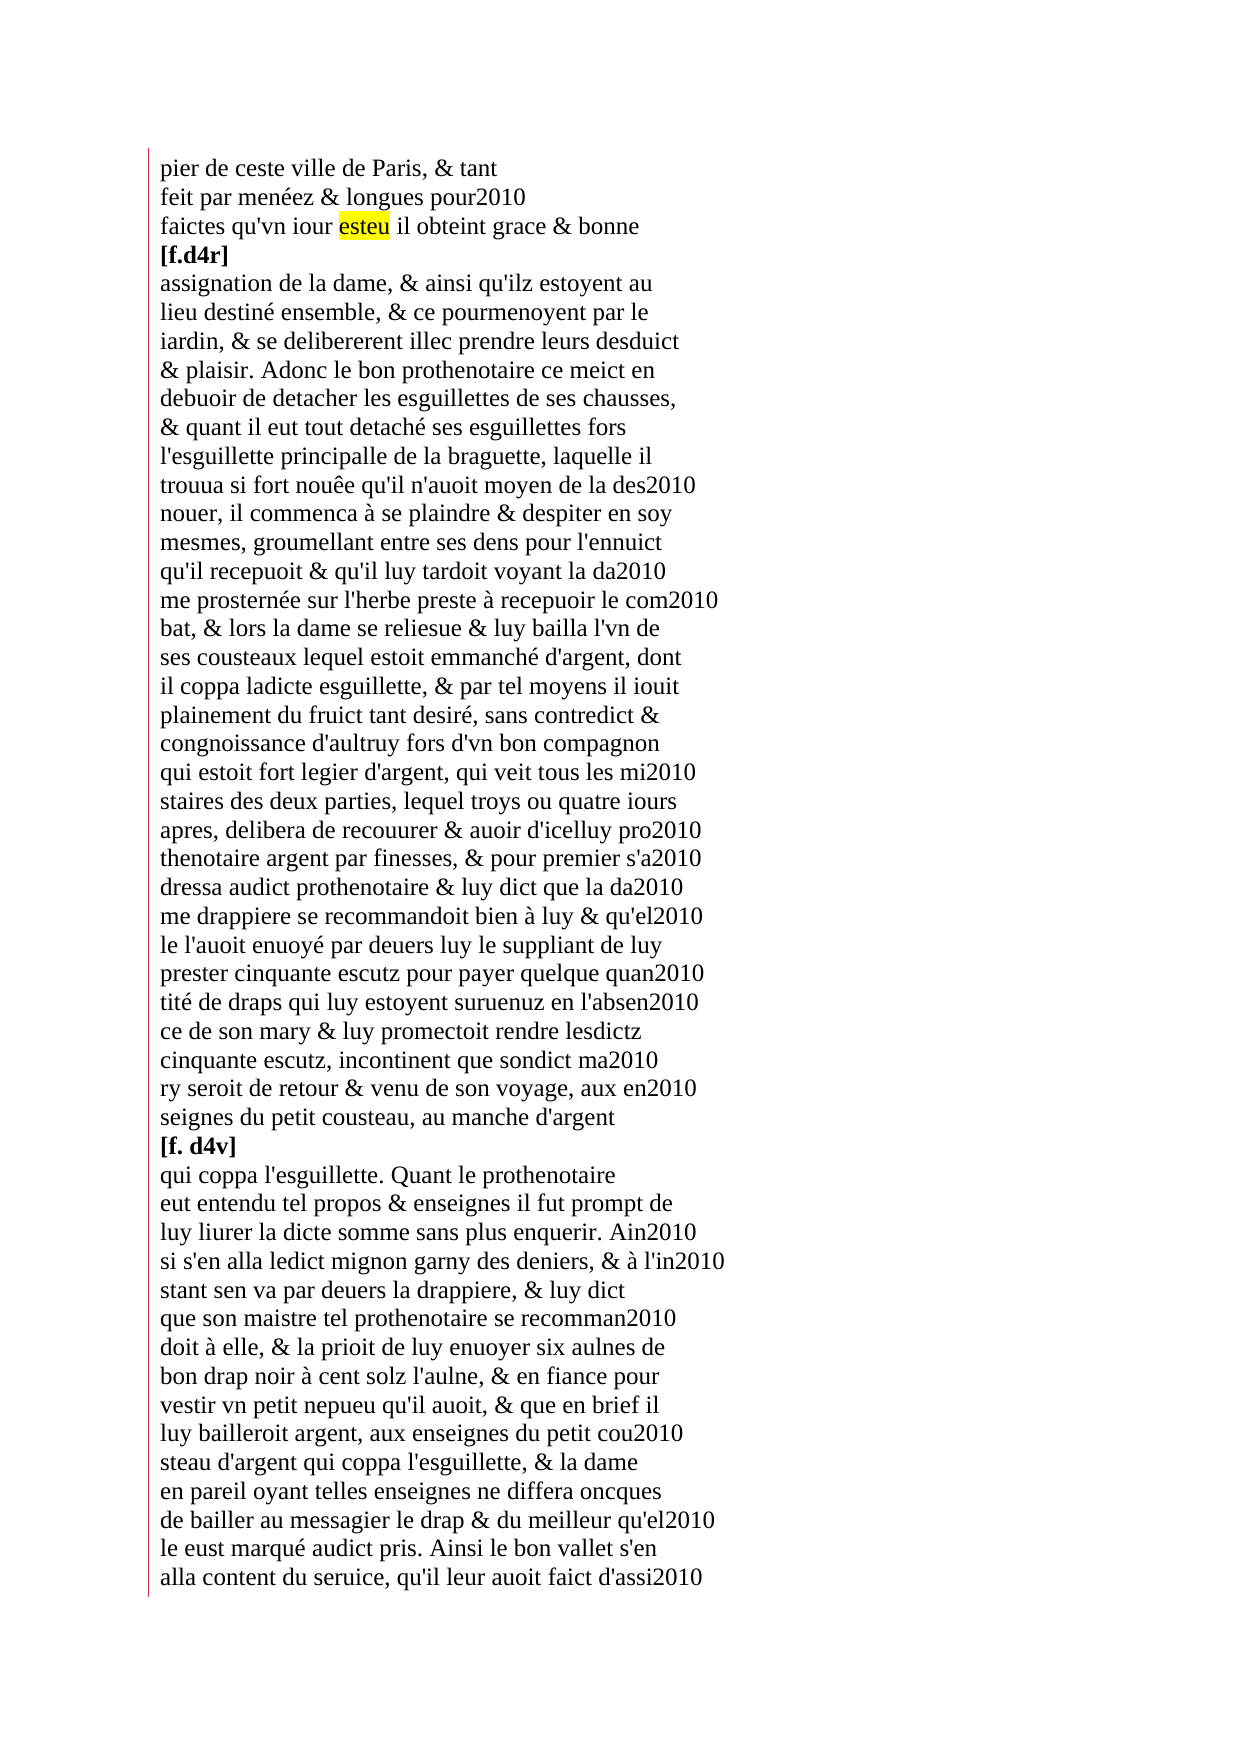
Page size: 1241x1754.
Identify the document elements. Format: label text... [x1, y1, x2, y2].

text pier de ceste ville de Paris, & tant feit par menéez & longues pour2010 faictes qu'vn iour esteu il obteint grace & bonne [f.d4r] assignation de la dame, & ainsi qu'ilz estoyent au lieu destiné ensemble, & ce pourmenoyent par le iardin, & se delibererent illec prendre leurs desduict & plaisir. Adonc le bon prothenotaire ce meict en debuoir de detacher les esguillettes de ses chausses, & quant il eut tout detaché ses esguillettes fors l'esguillette principalle de la braguette, laquelle il trouua si fort nouêe qu'il n'auoit moyen de la des2010 nouer, il commenca à se plaindre & despiter en soy mesmes, groumellant entre ses dens pour l'ennuict qu'il recepuoit & qu'il luy tardoit voyant la da2010 me prosternée sur l'herbe preste à recepuoir le com2010 bat, & lors la dame se reliesue & luy bailla l'vn de ses cousteaux lequel estoit emmanché d'argent, dont il coppa ladicte esguillette, & par tel moyens il iouit plainement du fruict tant desiré, sans contredict & congnoissance d'aultruy fors d'vn bon compagnon qui estoit fort legier d'argent, qui veit tous les mi2010 staires des deux parties, lequel troys ou quatre iours apres, delibera de recouurer & auoir d'icelluy pro2010 thenotaire argent par finesses, & pour premier s'a2010 dressa audict prothenotaire & luy dict que la da2010 me drappiere se recommandoit bien à luy & qu'el2010 le l'auoit enuoyé par deuers luy le suppliant de luy prester cinquante escutz pour payer quelque quan2010 tité de draps qui luy estoyent suruenuz en l'absen2010 ce de son mary & luy promectoit rendre lesdictz cinquante escutz, incontinent que sondict ma2010 ry seroit de retour & venu de son voyage, aux en2010 seignes du petit cousteau, au manche d'argent [f. d4v] qui coppa l'esguillette. Quant le prothenotaire eut entendu tel propos & enseignes il fut prompt de luy liurer la dicte somme sans plus enquerir. Ain2010 si s'en alla ledict mignon garny des deniers, & à l'in2010 stant sen va par deuers la drappiere, & luy dict que son maistre tel prothenotaire se recomman2010 doit à elle, & la prioit de luy enuoyer six aulnes de bon drap noir à cent solz l'aulne, & en fiance pour vestir vn petit nepueu qu'il auoit, & que en brief il luy bailleroit argent, aux enseignes du petit cou2010 steau d'argent qui coppa l'esguillette, & la dame en pareil oyant telles enseignes ne differa oncques de bailler au messagier le drap & du meilleur qu'el2010 le eust marqué audict pris. Ainsi le bon vallet s'en alla content du seruice, qu'il leur auoit faict d'assi2010 [149, 148, 1093, 1597]
